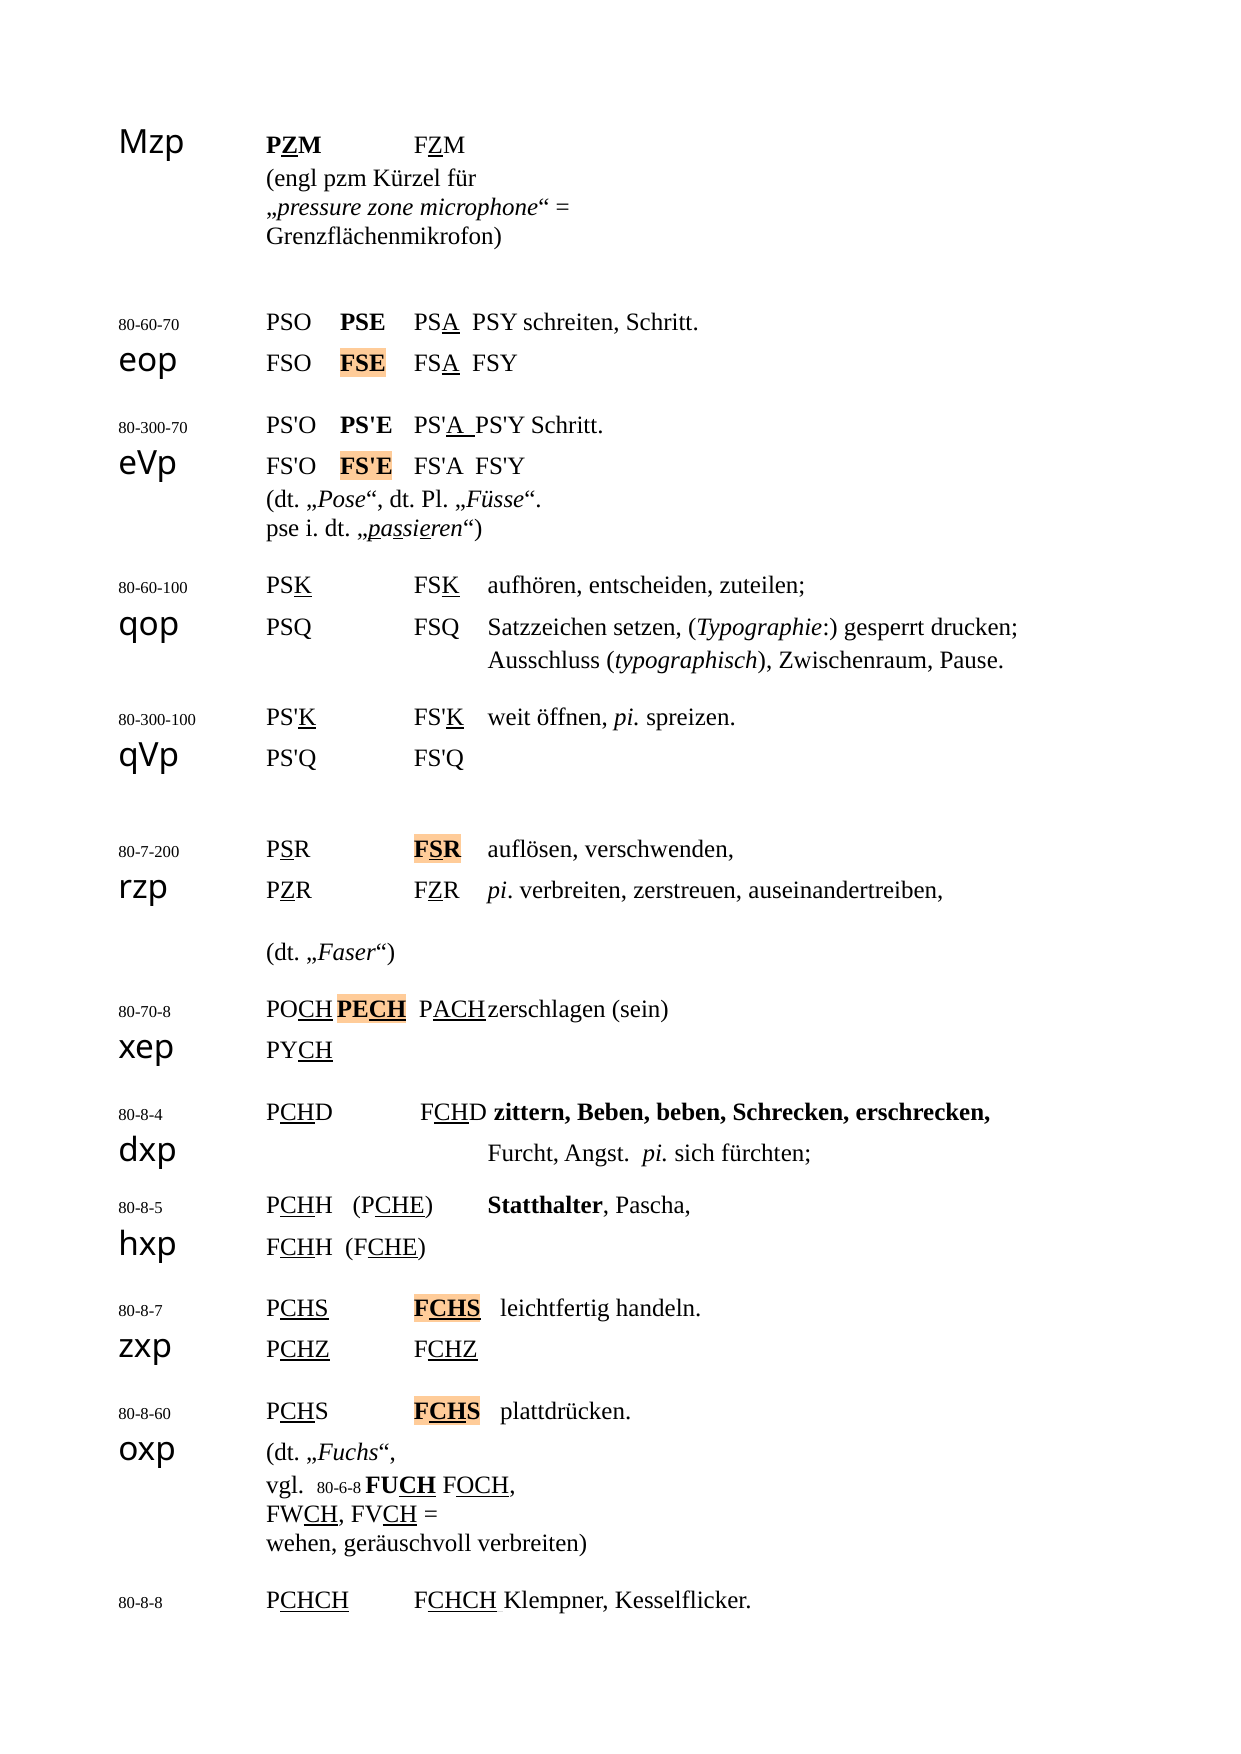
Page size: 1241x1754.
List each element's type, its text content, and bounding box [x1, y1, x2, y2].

text xep PYCH [118, 1023, 1122, 1068]
text qVp PS'Q FS'Q [118, 731, 1122, 776]
text FWCH, FVCH = [118, 1499, 1122, 1528]
text eop FSO FSE FSA FSY [118, 336, 1122, 381]
text (dt. „Pose“, dt. Pl. „Füsse“. [118, 484, 1122, 513]
text eVp FS'O FS'E FS'A FS'Y [118, 439, 1122, 484]
text 80-300-70 PS'O PS'E PS'A PS'Y Schritt. [118, 410, 1122, 439]
text (engl pzm Kürzel für [118, 163, 1122, 192]
text (dt. „Faser“) [118, 937, 1122, 966]
text wehen, geräuschvoll verbreiten) [118, 1528, 1122, 1557]
text 80-300-100 PS'K FS'K weit öffnen, pi. spreizen. [118, 673, 1122, 731]
text 80-8-5 PCHH (PCHE) Statthalter, Pascha, [118, 1191, 1122, 1219]
text 80-8-60 PCHS FCHS plattdrücken. [118, 1396, 1122, 1425]
text Mzp PZM FZM [118, 118, 1122, 163]
text oxp (dt. „Fuchs“, [118, 1425, 1122, 1471]
text „pressure zone microphone“ = [118, 192, 1122, 221]
text Grenzflächenmikrofon) [118, 221, 1122, 250]
text dxp Furcht, Angst. pi. sich fürchten; [118, 1126, 1122, 1171]
text vgl. 80-6-8 FUCH FOCH, [118, 1471, 1122, 1499]
text rzp PZR FZR pi. verbreiten, zerstreuen, auseinandertreiben, [118, 863, 1122, 937]
text pse i. dt. „passieren“) [118, 513, 1122, 542]
text 80-70-8 POCH PECH PACH zerschlagen (sein) [118, 994, 1122, 1023]
text 80-60-70 PSO PSE PSA PSY schreiten, Schritt. [118, 307, 1122, 336]
text 80-60-100 PSK FSK aufhören, entscheiden, zuteilen; [118, 571, 1122, 599]
text 80-8-7 PCHS FCHS leichtfertig handeln. [118, 1293, 1122, 1322]
text zxp PCHZ FCHZ [118, 1322, 1122, 1368]
text 80-7-200 PSR FSR auflösen, verschwenden, [118, 834, 1122, 863]
text 80-8-4 PCHD FCHD zittern, Beben, beben, Schrecken, erschrecken, [118, 1097, 1122, 1126]
text hxp FCHH (FCHE) [118, 1219, 1122, 1265]
text 80-8-8 PCHCH FCHCH Klempner, Kesselflicker. [118, 1586, 1122, 1614]
text qop PSQ FSQ Satzzeichen setzen, (Typographie:) gesperrt drucken; Ausschluss (typographisch), Zwischenraum, Pause. [118, 599, 1122, 673]
